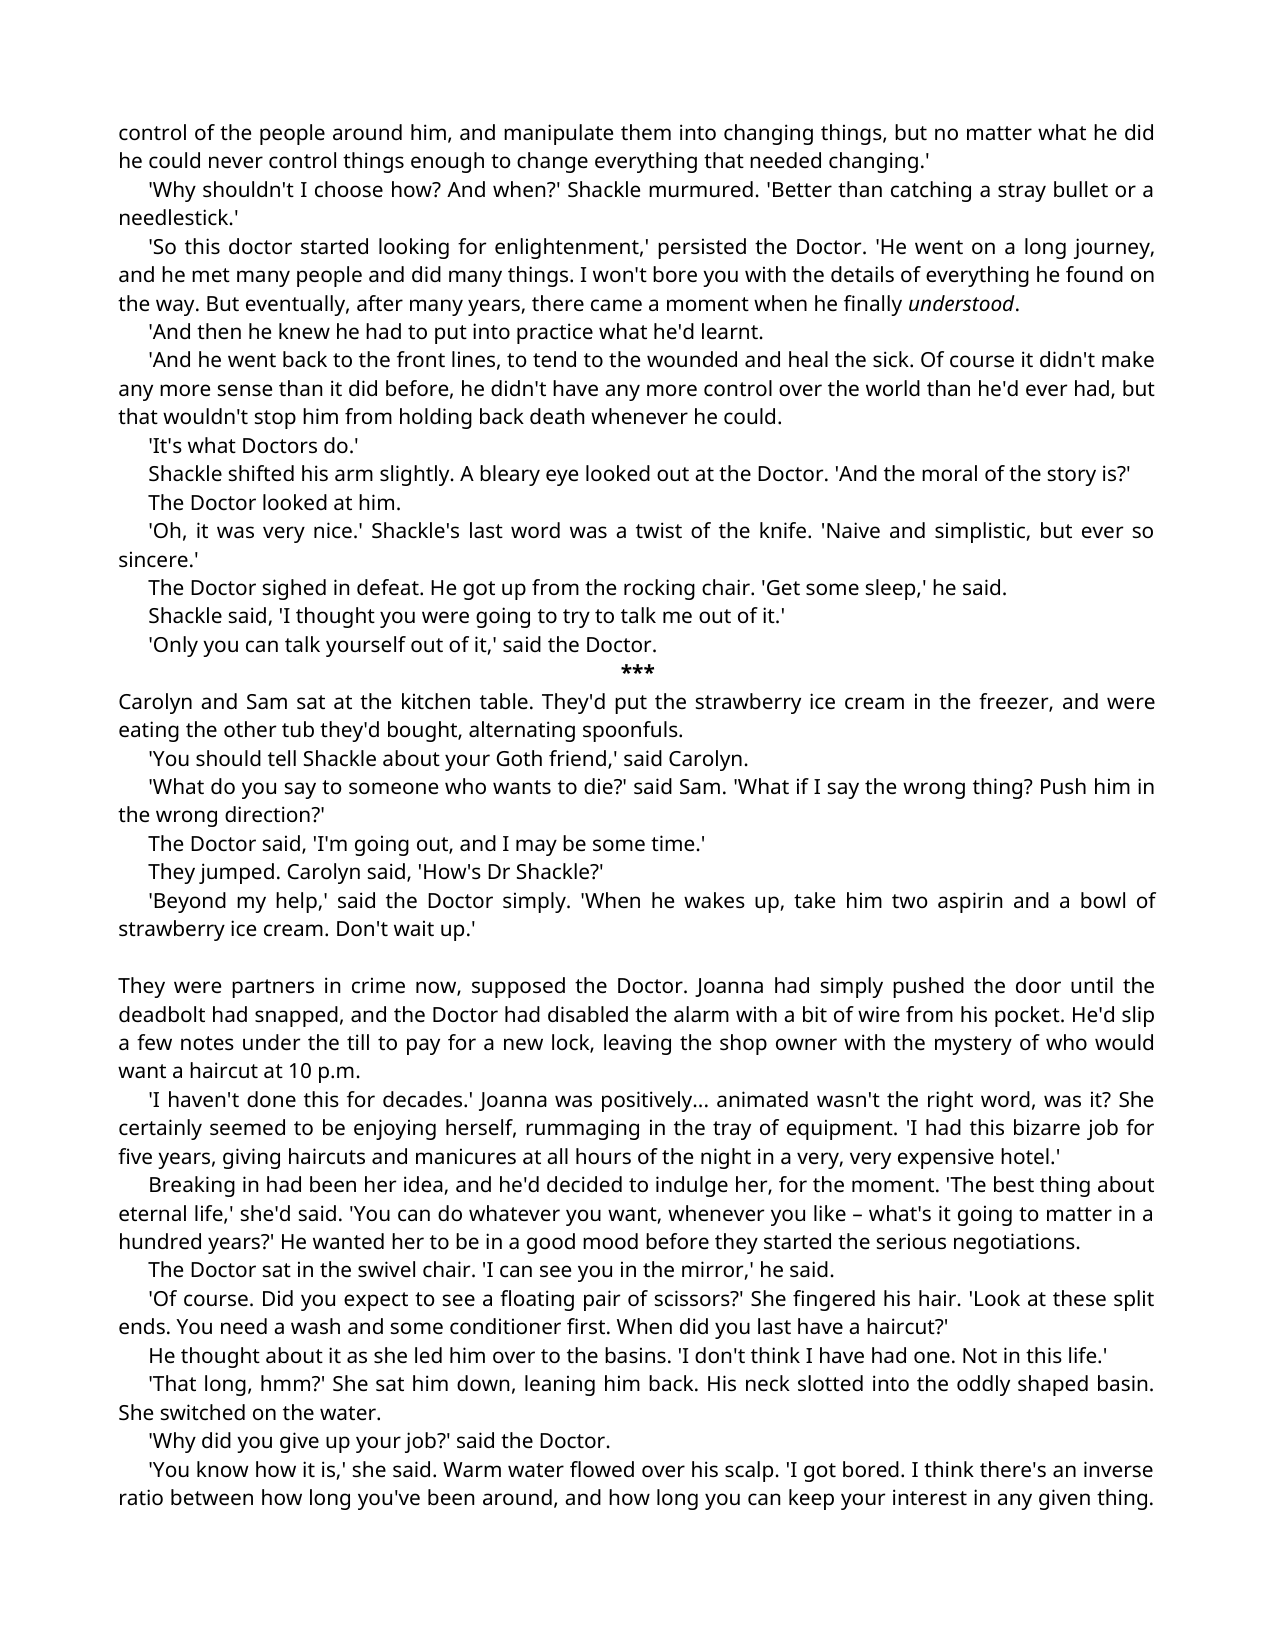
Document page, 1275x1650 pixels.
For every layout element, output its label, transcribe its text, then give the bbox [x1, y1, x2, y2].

text The Doctor looked at him. [118, 488, 1157, 516]
text They jumped. Carolyn said, 'How's Dr Shackle?' [118, 857, 1157, 886]
text The Doctor said, 'I'm going out, and I may be some time.' [118, 829, 1157, 857]
text 'And then he knew he had to put into practice what he'd learnt. [118, 317, 1157, 346]
text 'Oh, it was very nice.' Shackle's last word was a twist of the knife. 'Naive and simplistic, but ever so sincere.' [118, 516, 1157, 573]
text They were partners in crime now, supposed the Doctor. Joanna had simply pushed the door until the deadbolt had snapped, and the Doctor had disabled the alarm with a bit of wire from his pocket. He'd slip a few notes under the till to pay for a new lock, leaving the shop owner with the mystery of who would want a haircut at 10 p.m. [118, 971, 1157, 1085]
text control of the people around him, and manipulate them into changing things, but no matter what he did he could never control things enough to change everything that needed changing.' [118, 118, 1157, 175]
text 'So this doctor started looking for enlightenment,' persisted the Doctor. 'He went on a long journey, and he met many people and did many things. I won't bore you with the details of everything he found on the way. But eventually, after many years, there came a moment when he finally understood. [118, 232, 1157, 317]
text 'Why did you give up your job?' said the Doctor. [118, 1426, 1157, 1455]
text 'What do you say to someone who wants to die?' said Sam. 'What if I say the wrong thing? Push him in the wrong direction?' [118, 772, 1157, 829]
text Shackle shifted his arm slightly. A bleary eye looked out at the Doctor. 'And the moral of the story is?' [118, 459, 1157, 488]
text 'You know how it is,' she said. Warm water flowed over his scalp. 'I got bored. I think there's an inverse ratio between how long you've been around, and how long you can keep your interest in any given thing. [118, 1455, 1157, 1512]
text 'Why shouldn't I choose how? And when?' Shackle murmured. 'Better than catching a stray bullet or a needlestick.' [118, 175, 1157, 232]
text The Doctor sat in the swivel chair. 'I can see you in the mirror,' he said. [118, 1256, 1157, 1284]
text Breaking in had been her idea, and he'd decided to indulge her, for the moment. 'The best thing about eternal life,' she'd said. 'You can do whatever you want, whenever you like – what's it going to matter in a hundred years?' He wanted her to be in a good mood before they started the serious negotiations. [118, 1170, 1157, 1256]
text 'Of course. Did you expect to see a floating pair of scissors?' She fingered his hair. 'Look at these split ends. You need a wash and some conditioner first. When did you last have a haircut?' [118, 1284, 1157, 1341]
text 'You should tell Shackle about your Goth friend,' said Carolyn. [118, 744, 1157, 772]
text 'And he went back to the front lines, to tend to the wounded and heal the sick. Of course it didn't make any more sense than it did before, he didn't have any more control over the world than he'd ever had, but that wouldn't stop him from holding back death whenever he could. [118, 346, 1157, 431]
text 'I haven't done this for decades.' Joanna was positively... animated wasn't the right word, was it? She certainly seemed to be enjoying herself, rummaging in the tray of equipment. 'I had this bizarre job for five years, giving haircuts and manicures at all hours of the night in a very, very expensive hotel.' [118, 1085, 1157, 1170]
text He thought about it as she led him over to the basins. 'I don't think I have had one. Not in this life.' [118, 1341, 1157, 1369]
text The Doctor sighed in defeat. He got up from the rocking chair. 'Get some sleep,' he said. [118, 573, 1157, 602]
text 'It's what Doctors do.' [118, 431, 1157, 459]
text 'Only you can talk yourself out of it,' said the Doctor. [118, 630, 1157, 658]
text 'Beyond my help,' said the Doctor simply. 'When he wakes up, take him two aspirin and a bowl of strawberry ice cream. Don't wait up.' [118, 886, 1157, 943]
text 'That long, hmm?' She sat him down, leaning him back. His neck slotted into the oddly shaped basin. She switched on the water. [118, 1369, 1157, 1426]
text *** [118, 658, 1157, 687]
text Shackle said, 'I thought you were going to try to talk me out of it.' [118, 602, 1157, 630]
text Carolyn and Sam sat at the kitchen table. They'd put the strawberry ice cream in the freezer, and were eating the other tub they'd bought, alternating spoonfuls. [118, 687, 1157, 744]
